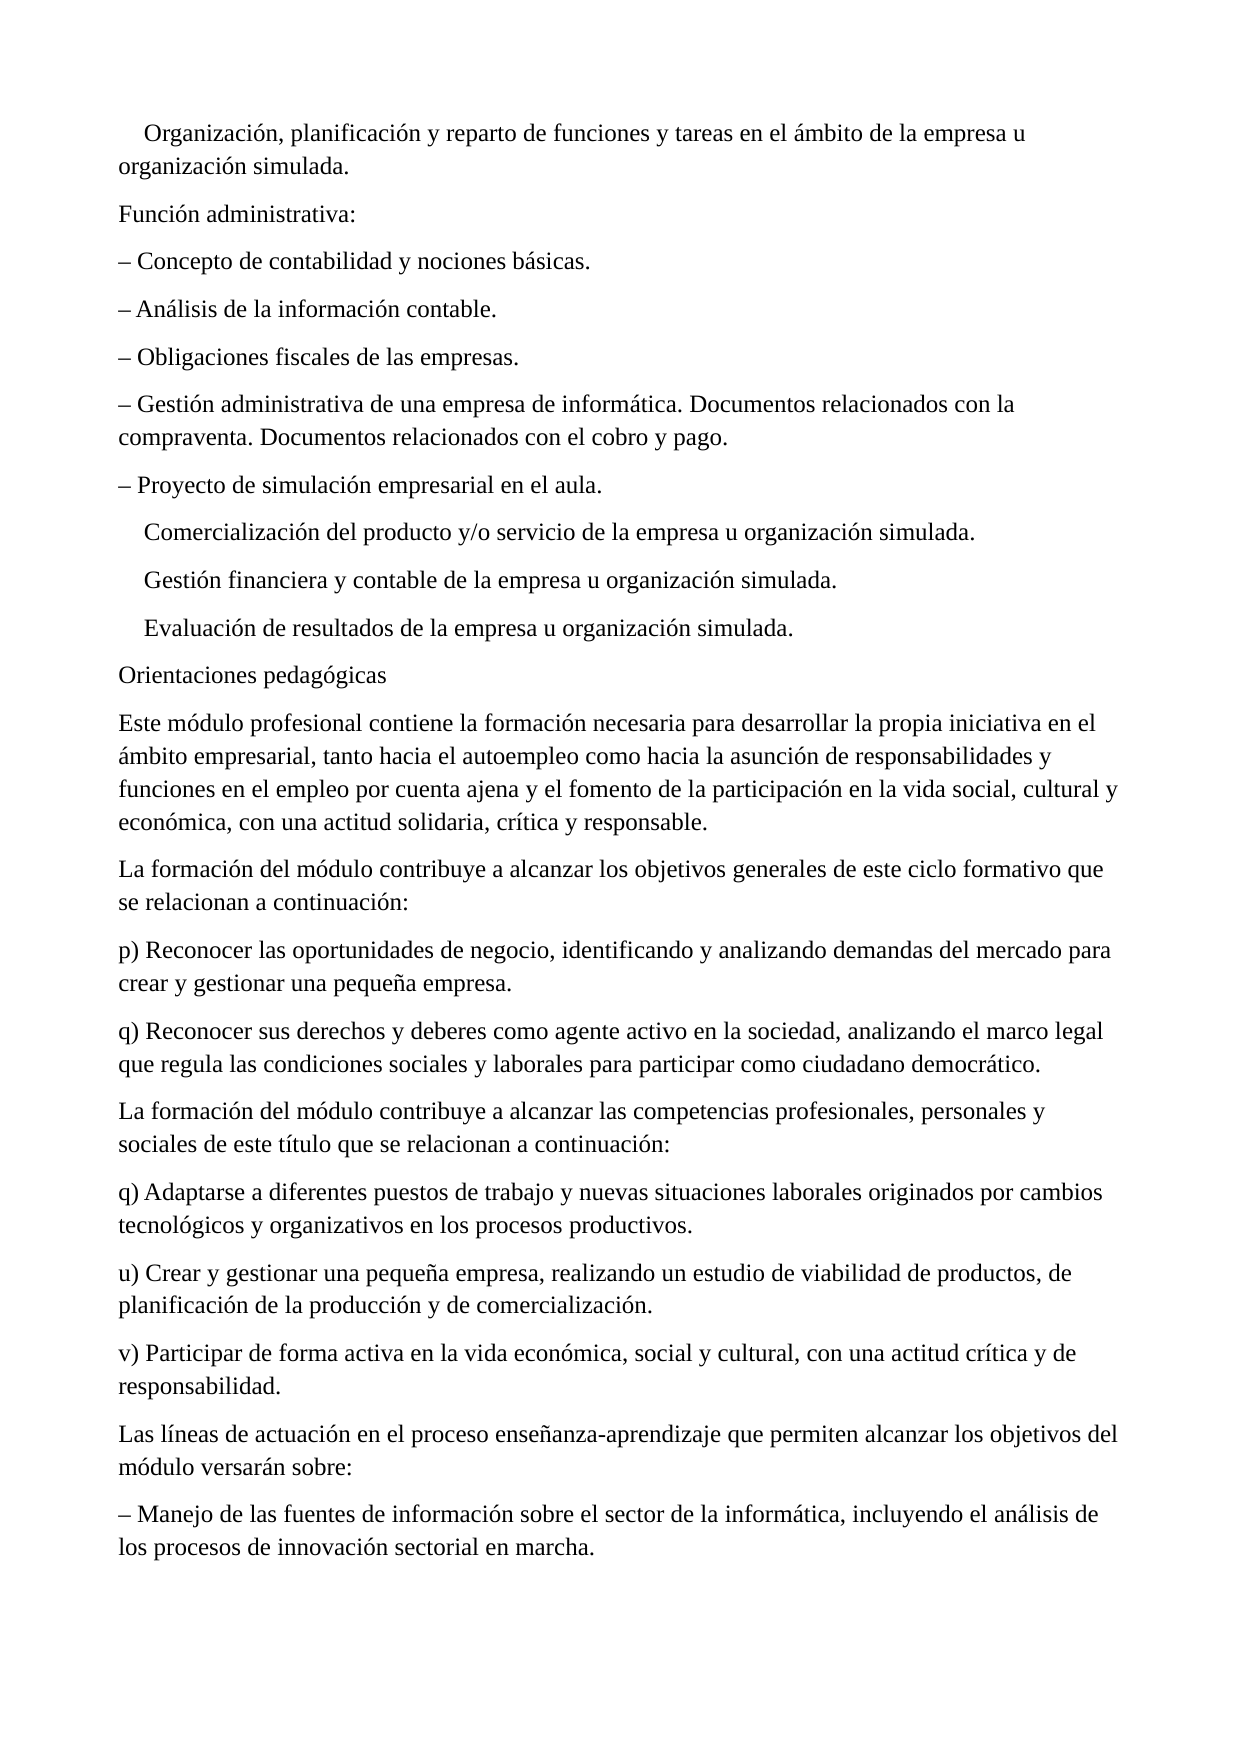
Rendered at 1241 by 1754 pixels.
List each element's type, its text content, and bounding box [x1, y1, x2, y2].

text – Proyecto de simulación empresarial en el aula. [118, 470, 1122, 498]
text – Concepto de contabilidad y nociones básicas. [118, 246, 1122, 275]
text p) Reconocer las oportunidades de negocio, identificando y analizando demandas del mercado para crear y gestionar una pequeña empresa. [118, 935, 1122, 997]
text Este módulo profesional contiene la formación necesaria para desarrollar la propia iniciativa en el ámbito empresarial, tanto hacia el autoempleo como hacia la asunción de responsabilidades y funciones en el empleo por cuenta ajena y el fomento de la participación en la vida social, cultural y económica, con una actitud solidaria, crítica y responsable. [118, 708, 1122, 836]
text  Evaluación de resultados de la empresa u organización simulada. [118, 613, 1122, 641]
text q) Reconocer sus derechos y deberes como agente activo en la sociedad, analizando el marco legal que regula las condiciones sociales y laborales para participar como ciudadano democrático. [118, 1016, 1122, 1077]
text La formación del módulo contribuye a alcanzar las competencias profesionales, personales y sociales de este título que se relacionan a continuación: [118, 1096, 1122, 1158]
text  Organización, planificación y reparto de funciones y tareas en el ámbito de la empresa u organización simulada. [118, 118, 1122, 180]
text Las líneas de actuación en el proceso enseñanza-aprendizaje que permiten alcanzar los objetivos del módulo versarán sobre: [118, 1419, 1122, 1481]
text  Comercialización del producto y/o servicio de la empresa u organización simulada. [118, 517, 1122, 546]
text – Gestión administrativa de una empresa de informática. Documentos relacionados con la compraventa. Documentos relacionados con el cobro y pago. [118, 389, 1122, 451]
text La formación del módulo contribuye a alcanzar los objetivos generales de este ciclo formativo que se relacionan a continuación: [118, 854, 1122, 916]
text Función administrativa: [118, 199, 1122, 227]
text  Gestión financiera y contable de la empresa u organización simulada. [118, 565, 1122, 594]
text q) Adaptarse a diferentes puestos de trabajo y nuevas situaciones laborales originados por cambios tecnológicos y organizativos en los procesos productivos. [118, 1177, 1122, 1239]
text – Análisis de la información contable. [118, 294, 1122, 323]
text Orientaciones pedagógicas [118, 660, 1122, 689]
text v) Participar de forma activa en la vida económica, social y cultural, con una actitud crítica y de responsabilidad. [118, 1338, 1122, 1400]
text u) Crear y gestionar una pequeña empresa, realizando un estudio de viabilidad de productos, de planificación de la producción y de comercialización. [118, 1258, 1122, 1319]
text – Obligaciones fiscales de las empresas. [118, 342, 1122, 370]
text – Manejo de las fuentes de información sobre el sector de la informática, incluyendo el análisis de los procesos de innovación sectorial en marcha. [118, 1499, 1122, 1561]
